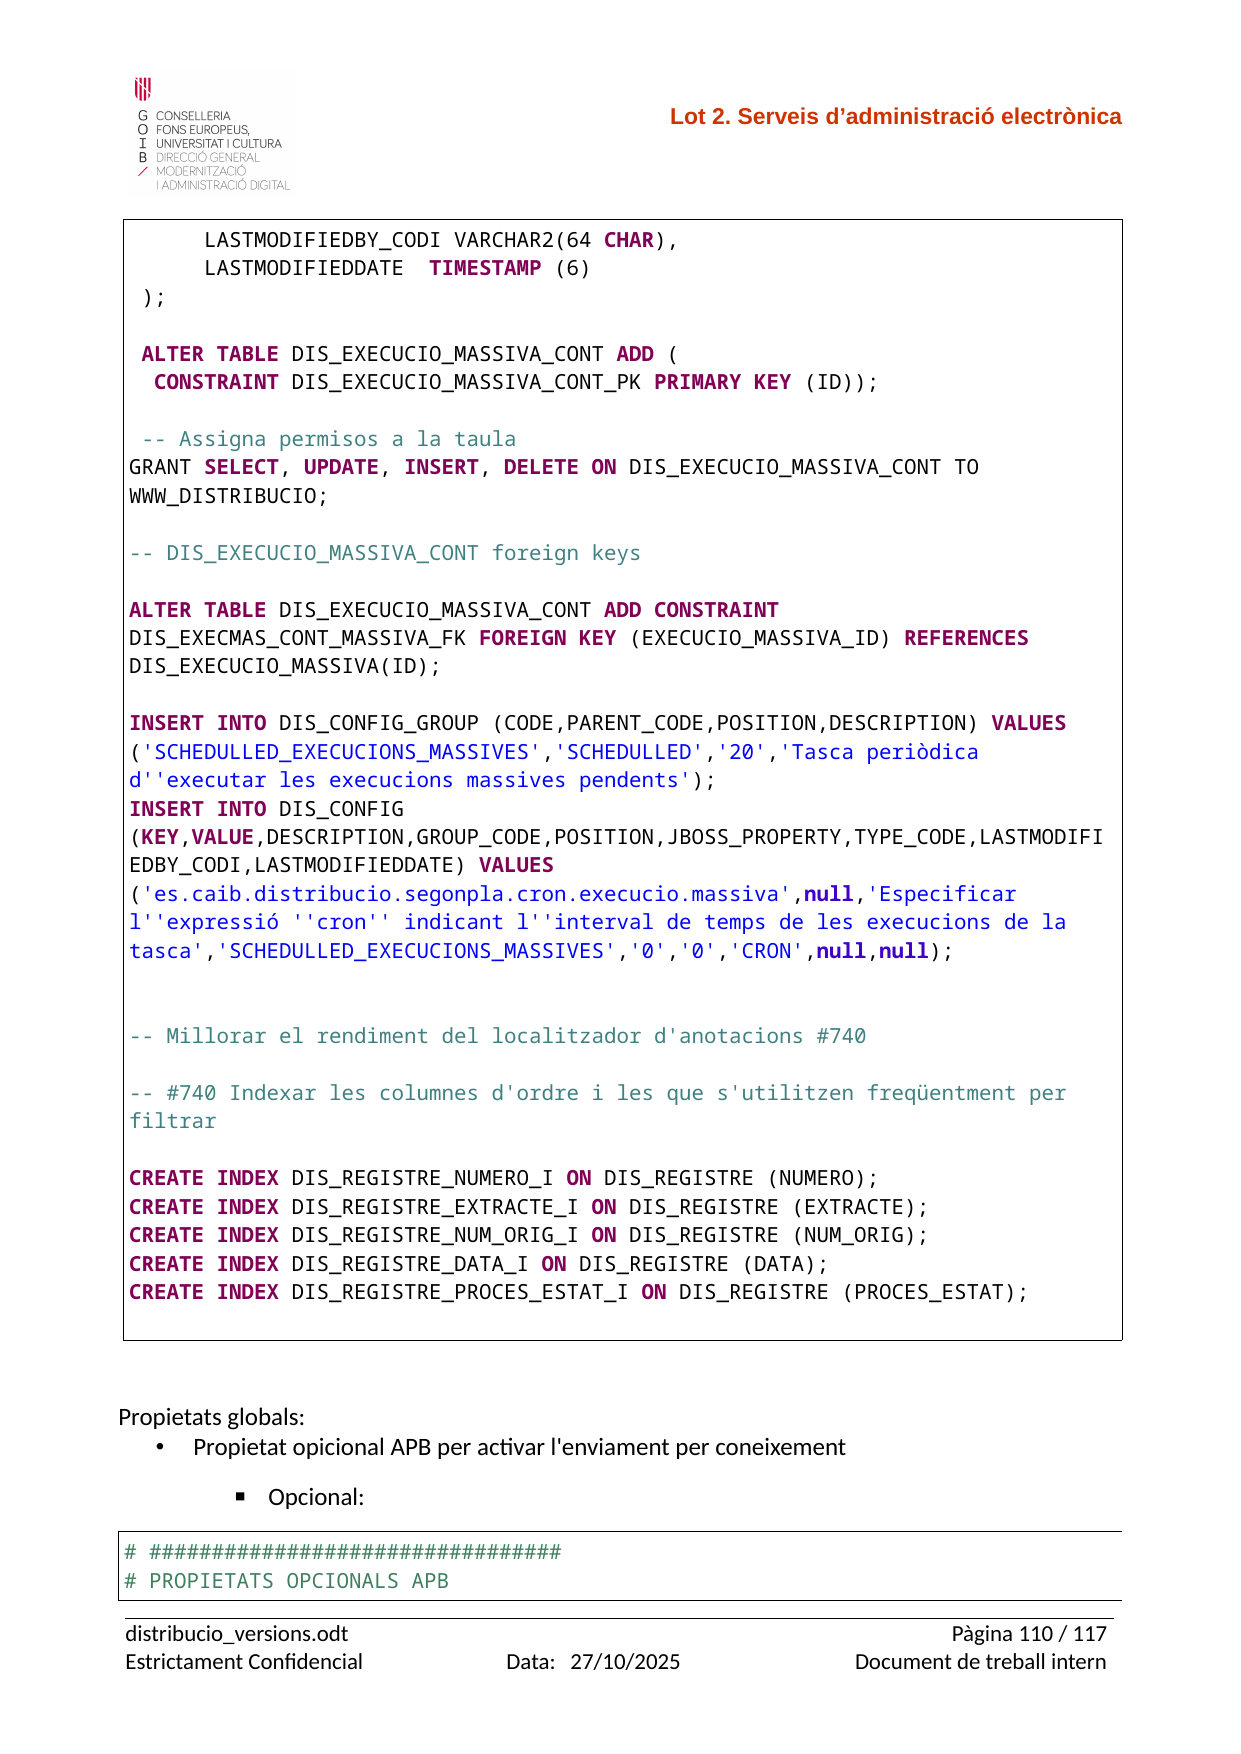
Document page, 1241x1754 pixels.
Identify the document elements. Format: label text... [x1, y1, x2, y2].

list Propietat opicional APB per activar l'enviament per coneixement [156, 1431, 1122, 1462]
table_header # ################################# # PROPIETATS OPCIONALS APB [119, 1532, 1122, 1600]
list Opcional: [231, 1481, 1122, 1512]
picture [126, 70, 299, 197]
table_header LASTMODIFIEDBY_CODI VARCHAR2(64 CHAR), LASTMODIFIEDDATE TIMESTAMP (6) ); ALTER TABLE DIS_EXECUCIO_MASSIVA_CONT ADD ( CONSTRAINT DIS_EXECUCIO_MASSIVA_CONT_PK PRIMARY KEY (ID)); -- Assigna permisos a la taula GRANT SELECT, UPDATE, INSERT, DELETE ON DIS_EXECUCIO_MASSIVA_CONT TO WWW_DISTRIBUCIO; -- DIS_EXECUCIO_MASSIVA_CONT foreign keys ALTER TABLE DIS_EXECUCIO_MASSIVA_CONT ADD CONSTRAINT DIS_EXECMAS_CONT_MASSIVA_FK FOREIGN KEY (EXECUCIO_MASSIVA_ID) REFERENCES DIS_EXECUCIO_MASSIVA(ID); INSERT INTO DIS_CONFIG_GROUP (CODE,PARENT_CODE,POSITION,DESCRIPTION) VALUES ('SCHEDULLED_EXECUCIONS_MASSIVES','SCHEDULLED','20','Tasca periòdica d''executar les execucions massives pendents'); INSERT INTO DIS_CONFIG (KEY,VALUE,DESCRIPTION,GROUP_CODE,POSITION,JBOSS_PROPERTY,TYPE_CODE,LASTMODIFIEDBY_CODI,LASTMODIFIEDDATE) VALUES ('es.caib.distribucio.segonpla.cron.execucio.massiva',null,'Especificar l''expressió ''cron'' indicant l''interval de temps de les execucions de la tasca','SCHEDULLED_EXECUCIONS_MASSIVES','0','0','CRON',null,null); -- Millorar el rendiment del localitzador d'anotacions #740 -- #740 Indexar les columnes d'ordre i les que s'utilitzen freqüentment per filtrar CREATE INDEX DIS_REGISTRE_NUMERO_I ON DIS_REGISTRE (NUMERO); CREATE INDEX DIS_REGISTRE_EXTRACTE_I ON DIS_REGISTRE (EXTRACTE); CREATE INDEX DIS_REGISTRE_NUM_ORIG_I ON DIS_REGISTRE (NUM_ORIG); CREATE INDEX DIS_REGISTRE_DATA_I ON DIS_REGISTRE (DATA); CREATE INDEX DIS_REGISTRE_PROCES_ESTAT_I ON DIS_REGISTRE (PROCES_ESTAT); [124, 220, 1122, 1340]
text Propietats globals: [118, 1401, 1122, 1431]
